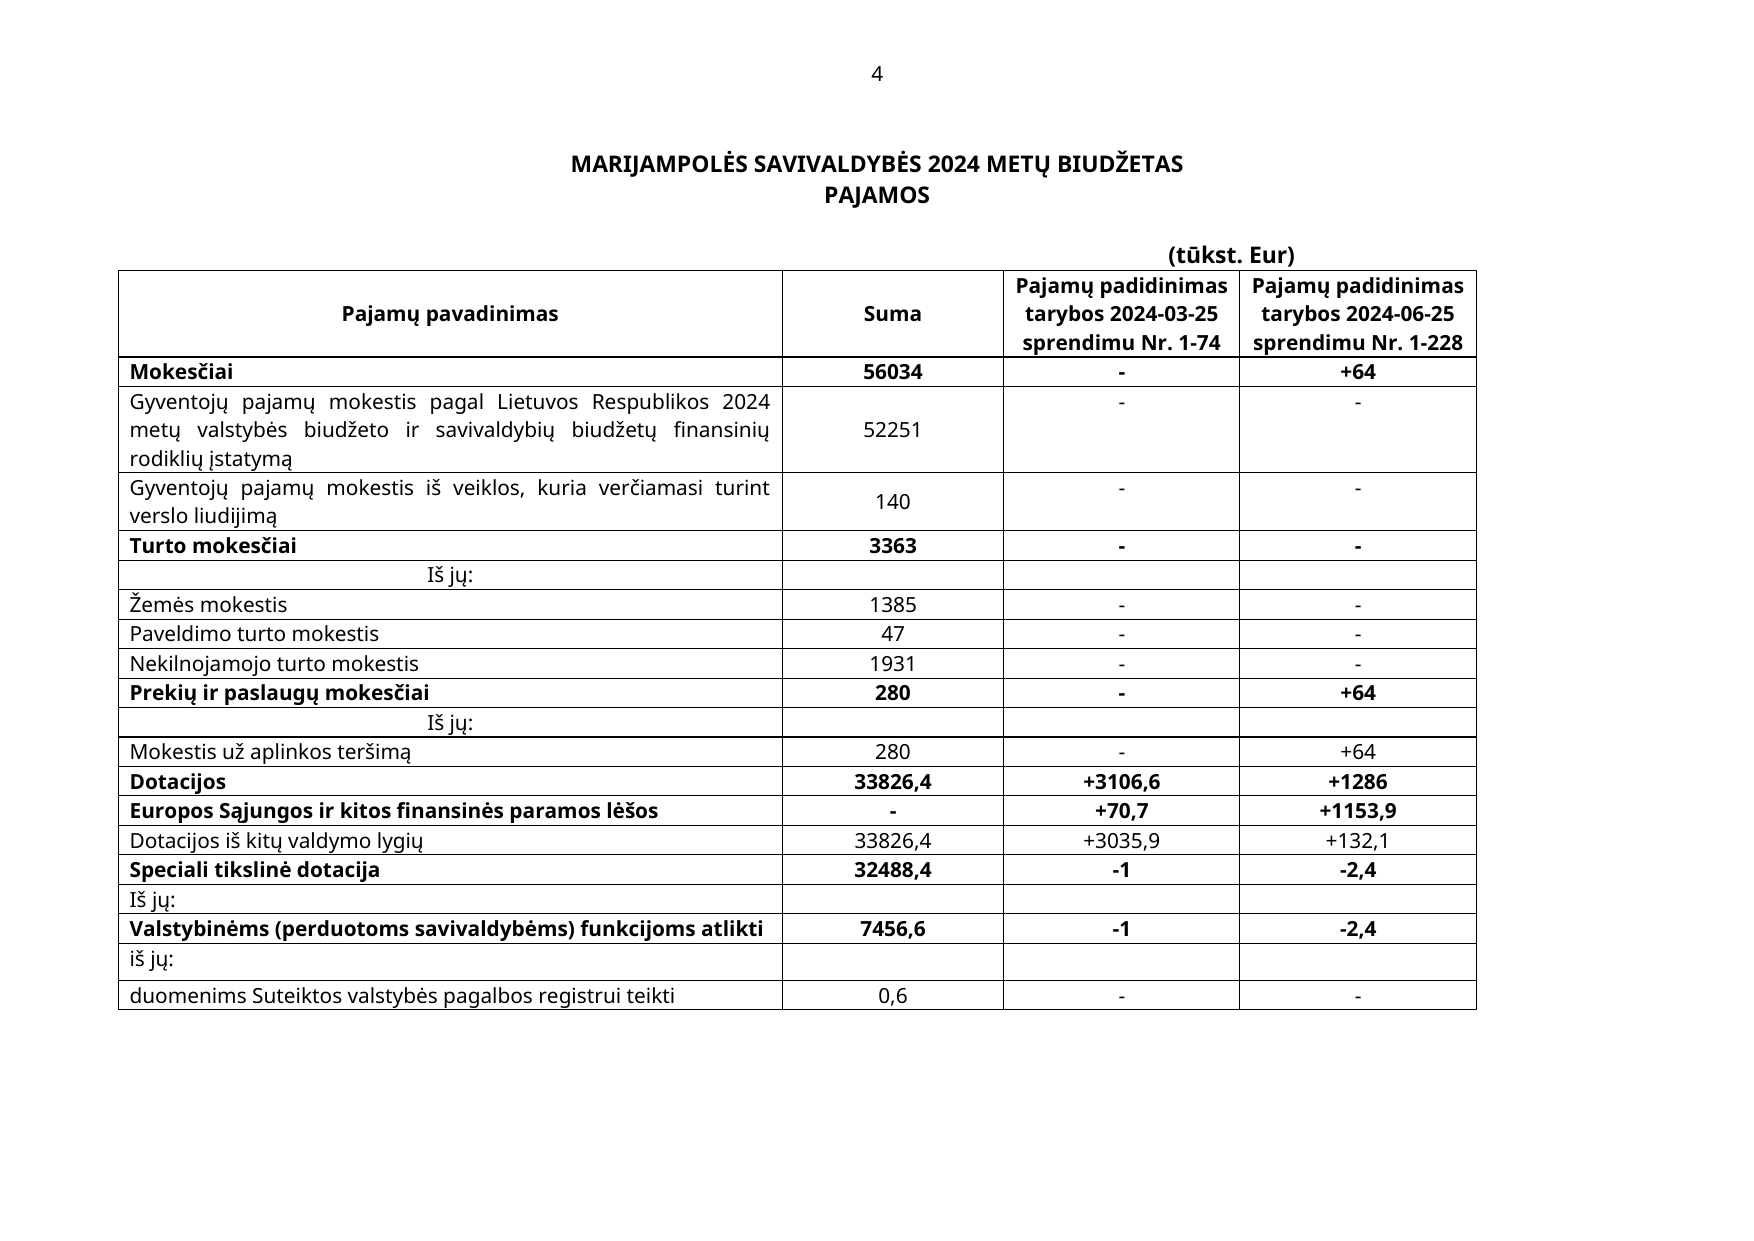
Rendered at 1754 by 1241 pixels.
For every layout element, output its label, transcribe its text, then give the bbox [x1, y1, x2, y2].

table_cell [783, 708, 1003, 736]
table_cell Speciali tikslinė dotacija [119, 855, 782, 884]
table_cell [1004, 944, 1239, 980]
table_cell - [1240, 649, 1476, 677]
table_cell +3035,9 [1004, 826, 1239, 854]
table_cell - [783, 796, 1003, 825]
table_cell +132,1 [1240, 826, 1476, 854]
table_cell 7456,6 [783, 914, 1003, 943]
table_cell 33826,4 [783, 826, 1003, 854]
table_cell -1 [1004, 855, 1239, 884]
table_header Pajamų pavadinimas [119, 271, 782, 356]
table_cell Iš jų: [119, 708, 782, 736]
table_cell +64 [1240, 738, 1476, 766]
table_cell - [1004, 531, 1239, 559]
table_cell -1 [1004, 914, 1239, 943]
table_cell - [1240, 590, 1476, 618]
table_cell 33826,4 [783, 767, 1003, 795]
table_header Suma [783, 271, 1003, 356]
text MARIJAMPOLĖS SAVIVALDYBĖS 2024 METŲ BIUDŽETAS [118, 147, 1636, 179]
table_cell [1004, 885, 1239, 913]
table_cell Žemės mokestis [119, 590, 782, 618]
table_cell [1004, 708, 1239, 736]
table_cell - [1004, 738, 1239, 766]
text (tūkst. Eur) [1111, 239, 1636, 270]
table_cell [1004, 561, 1239, 589]
table_cell [1240, 561, 1476, 589]
table_cell Valstybinėms (perduotoms savivaldybėms) funkcijoms atlikti [119, 914, 782, 943]
table_cell +64 [1240, 358, 1476, 386]
table_cell [1240, 885, 1476, 913]
table_cell duomenims Suteiktos valstybės pagalbos registrui teikti [119, 981, 782, 1009]
table_cell +1153,9 [1240, 796, 1476, 825]
table_cell Mokestis už aplinkos teršimą [119, 738, 782, 766]
table_cell Dotacijos iš kitų valdymo lygių [119, 826, 782, 854]
table_cell - [1004, 358, 1239, 386]
table_cell Iš jų: [119, 885, 782, 913]
table_cell +70,7 [1004, 796, 1239, 825]
table_cell - [1240, 473, 1476, 530]
table_cell - [1004, 590, 1239, 618]
table_cell 280 [783, 679, 1003, 707]
table_cell - [1240, 387, 1476, 472]
table_cell 32488,4 [783, 855, 1003, 884]
table_cell Nekilnojamojo turto mokestis [119, 649, 782, 677]
table_cell 47 [783, 620, 1003, 648]
table_cell - [1004, 679, 1239, 707]
table_cell - [1004, 387, 1239, 472]
table_cell Gyventojų pajamų mokestis iš veiklos, kuria verčiamasi turint verslo liudijimą [119, 473, 782, 530]
table_cell Prekių ir paslaugų mokesčiai [119, 679, 782, 707]
table_cell Dotacijos [119, 767, 782, 795]
table_cell 140 [783, 473, 1003, 530]
table_cell - [1004, 981, 1239, 1009]
table_cell Iš jų: [119, 561, 782, 589]
table_cell +64 [1240, 679, 1476, 707]
table_cell - [1004, 620, 1239, 648]
table_cell - [1004, 473, 1239, 530]
table_cell [783, 885, 1003, 913]
table_cell Gyventojų pajamų mokestis pagal Lietuvos Respublikos 2024 metų valstybės biudžeto ir savivaldybių biudžetų finansinių rodiklių įstatymą [119, 387, 782, 472]
table_cell - [1240, 531, 1476, 559]
table_cell [1240, 944, 1476, 980]
table_cell 52251 [783, 387, 1003, 472]
table_header Pajamų padidinimas tarybos 2024-06-25 sprendimu Nr. 1-228 [1240, 271, 1476, 356]
table_cell [1240, 708, 1476, 736]
table_cell Paveldimo turto mokestis [119, 620, 782, 648]
table_cell - [1004, 649, 1239, 677]
table_cell - [1240, 620, 1476, 648]
table_cell 1385 [783, 590, 1003, 618]
table_cell [783, 561, 1003, 589]
table_cell 3363 [783, 531, 1003, 559]
table_cell -2,4 [1240, 855, 1476, 884]
table_header Pajamų padidinimas tarybos 2024-03-25 sprendimu Nr. 1-74 [1004, 271, 1239, 356]
table_cell Turto mokesčiai [119, 531, 782, 559]
table_cell iš jų: [119, 944, 782, 980]
table_cell 0,6 [783, 981, 1003, 1009]
table_cell +3106,6 [1004, 767, 1239, 795]
table_cell +1286 [1240, 767, 1476, 795]
table_cell Mokesčiai [119, 358, 782, 386]
table_cell 280 [783, 738, 1003, 766]
table_cell 1931 [783, 649, 1003, 677]
table_cell - [1240, 981, 1476, 1009]
table_cell [783, 944, 1003, 980]
text PAJAMOS [118, 179, 1636, 210]
table_cell Europos Sąjungos ir kitos finansinės paramos lėšos [119, 796, 782, 825]
table_cell -2,4 [1240, 914, 1476, 943]
table_cell 56034 [783, 358, 1003, 386]
